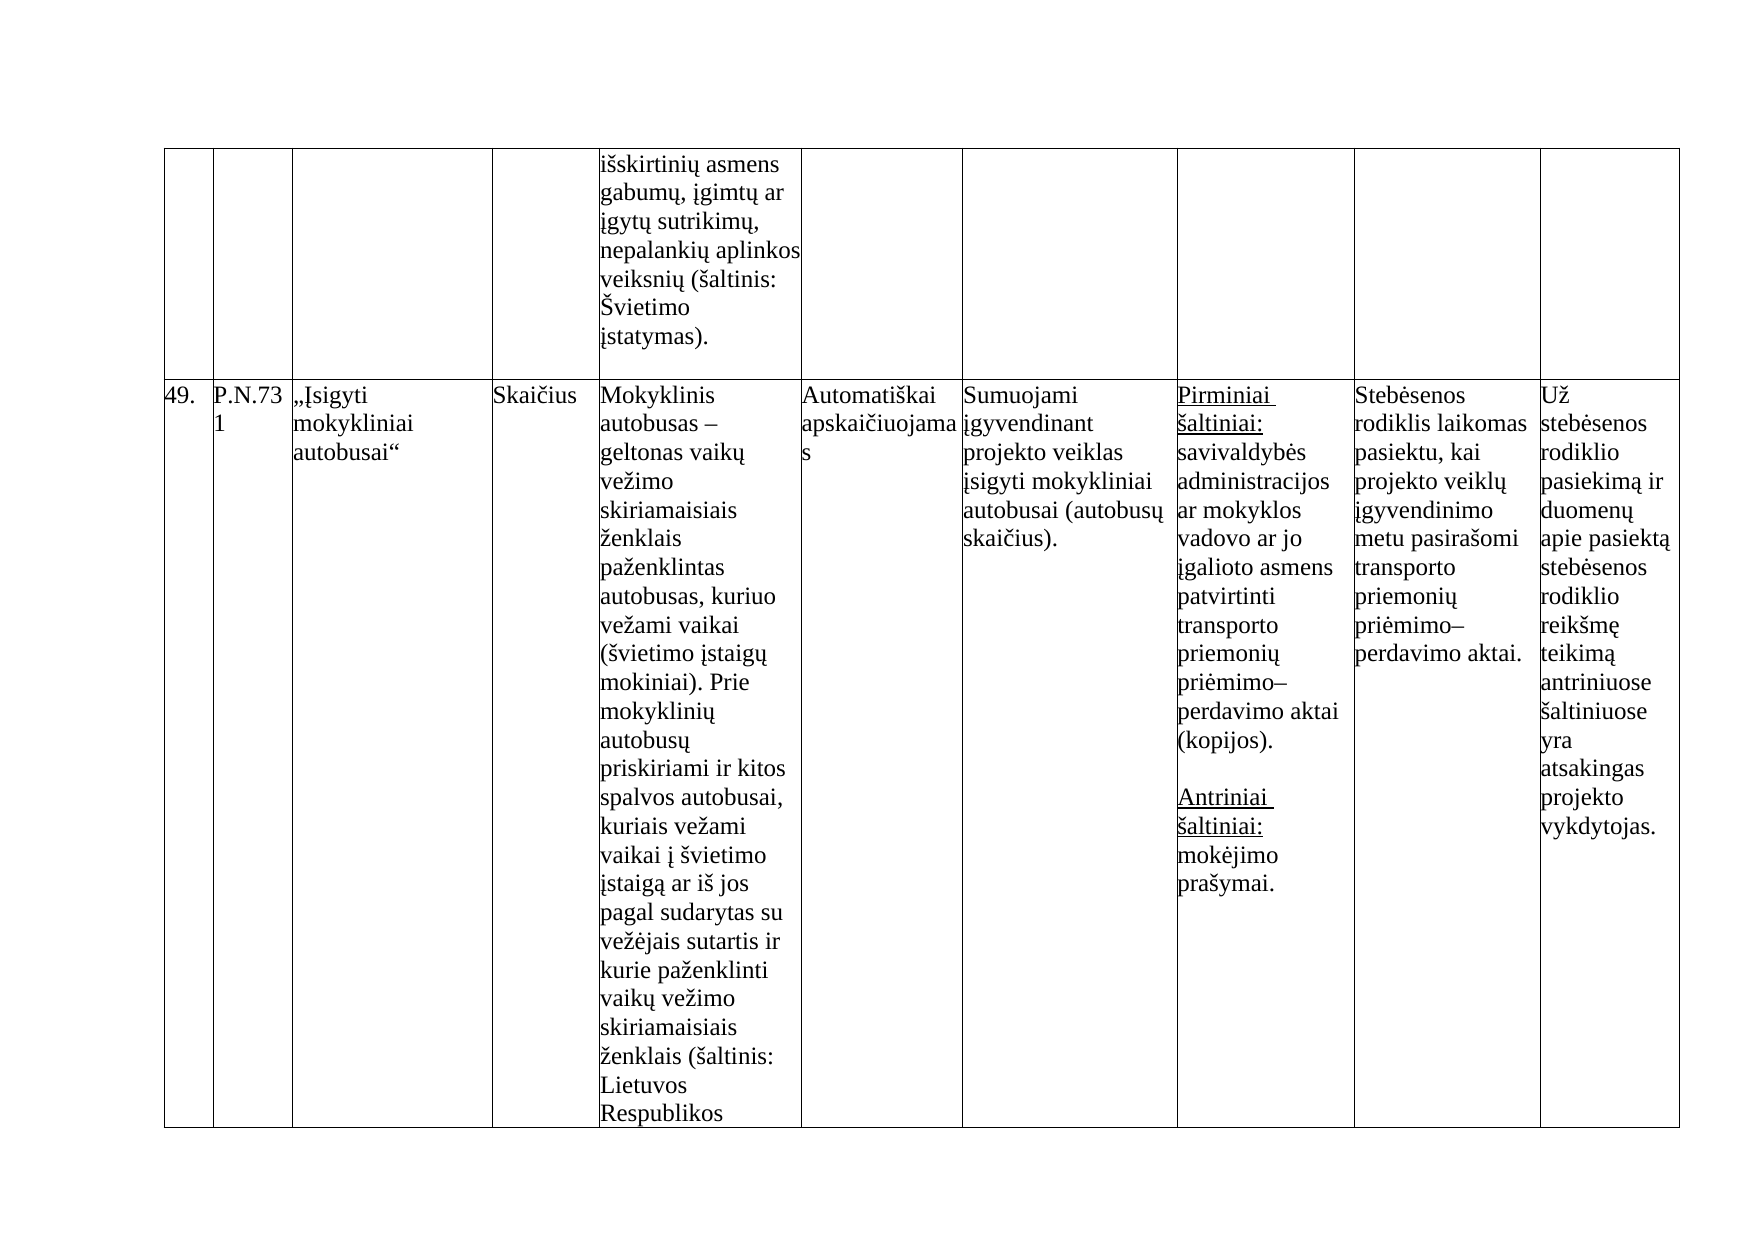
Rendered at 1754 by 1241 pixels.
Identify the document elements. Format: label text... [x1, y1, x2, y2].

table_cell Už stebėsenos rodiklio pasiekimą ir duomenų apie pasiektą stebėsenos rodiklio reikšmę teikimą antriniuose šaltiniuose yra atsakingas projekto vykdytojas. [1541, 380, 1679, 1127]
table_cell [1355, 149, 1540, 379]
table_cell Sumuojami įgyvendinant projekto veiklas įsigyti mokykliniai autobusai (autobusų skaičius). [963, 380, 1177, 1127]
table_cell išskirtinių asmens gabumų, įgimtų ar įgytų sutrikimų, nepalankių aplinkos veiksnių (šaltinis: Švietimo įstatymas). [600, 149, 801, 379]
table_cell P.N.731 [214, 380, 292, 1127]
table_cell [963, 149, 1177, 379]
table_cell [214, 149, 292, 379]
table_cell [1541, 149, 1679, 379]
table_cell [802, 149, 962, 379]
table_cell Skaičius [493, 380, 599, 1127]
table_cell [165, 149, 213, 379]
table_cell Stebėsenos rodiklis laikomas pasiektu, kai projekto veiklų įgyvendinimo metu pasirašomi transporto priemonių priėmimo– perdavimo aktai. [1355, 380, 1540, 1127]
table_cell Pirminiai šaltiniai: savivaldybės administracijos ar mokyklos vadovo ar jo įgalioto asmens patvirtinti transporto priemonių priėmimo– perdavimo aktai (kopijos). Antriniai šaltiniai: mokėjimo prašymai. [1178, 380, 1354, 1127]
table_cell [493, 149, 599, 379]
table_cell Mokyklinis autobusas – geltonas vaikų vežimo skiriamaisiais ženklais paženklintas autobusas, kuriuo vežami vaikai (švietimo įstaigų mokiniai). Prie mokyklinių autobusų priskiriami ir kitos spalvos autobusai, kuriais vežami vaikai į švietimo įstaigą ar iš jos pagal sudarytas su vežėjais sutartis ir kurie paženklinti vaikų vežimo skiriamaisiais ženklais (šaltinis: Lietuvos Respublikos [600, 380, 801, 1127]
table_cell [1178, 149, 1354, 379]
table_cell [293, 149, 492, 379]
table_cell Automatiškai apskaičiuojamas [802, 380, 962, 1127]
table_cell „Įsigyti mokykliniai autobusai“ [293, 380, 492, 1127]
table_cell 49. [165, 380, 213, 1127]
